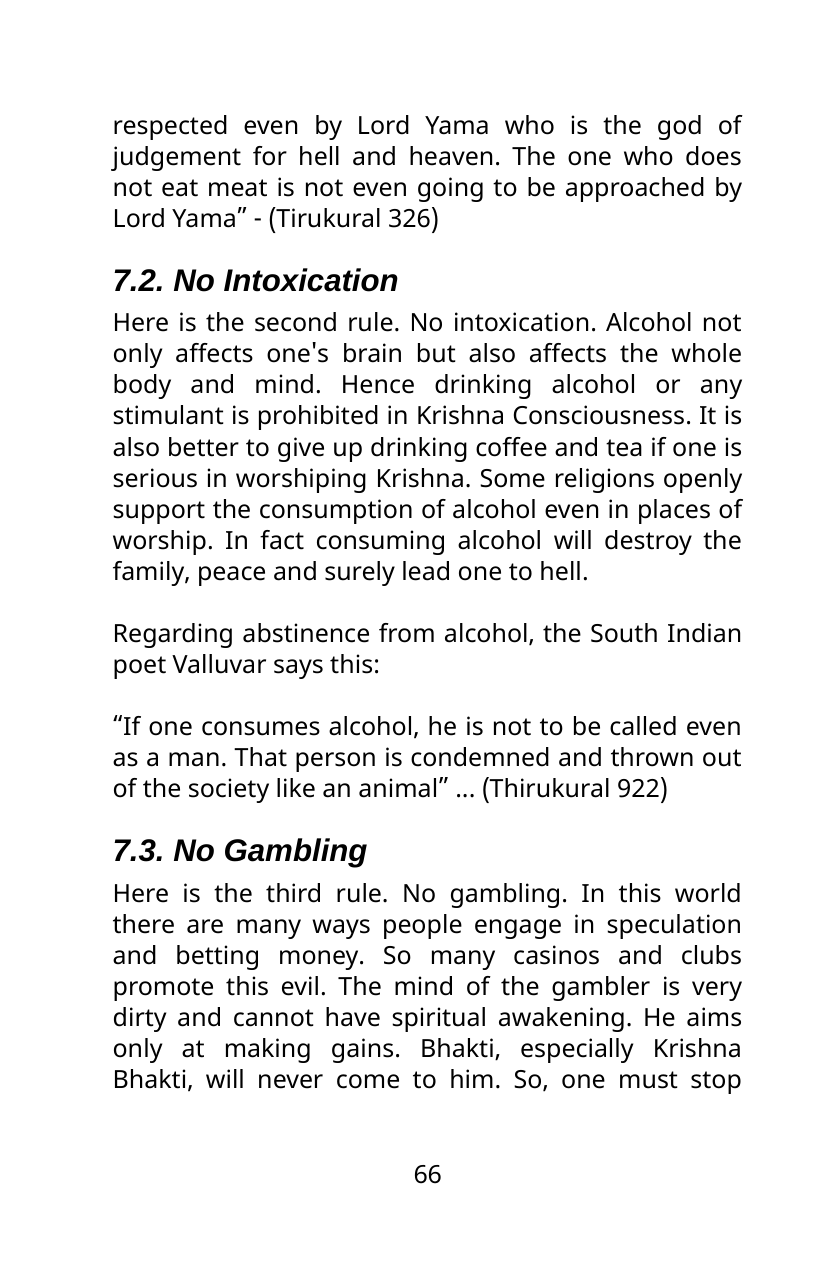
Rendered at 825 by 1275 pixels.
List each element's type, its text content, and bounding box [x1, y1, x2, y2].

text Regarding abstinence from alcohol, the South Indian poet Valluvar says this: [112, 621, 742, 683]
text Here is the second rule. No intoxication. Alcohol not only affects one's brain but also affects the whole body and mind. Hence drinking alcohol or any stimulant is prohibited in Krishna Consciousness. It is also better to give up drinking coffee and tea if one is serious in worshiping Krishna. Some religions openly support the consumption of alcohol even in places of worship. In fact consuming alcohol will destroy the family, peace and surely lead one to hell. [112, 310, 742, 589]
text Here is the third rule. No gambling. In this world there are many ways people engage in speculation and betting money. So many casinos and clubs promote this evil. The mind of the gambler is very dirty and cannot have spiritual awakening. He aims only at making gains. Bhakti, especially Krishna Bhakti, will never come to him. So, one must stop [112, 880, 742, 1097]
text “If one consumes alcohol, he is not to be called even as a man. That person is condemned and thrown out of the society like an animal” ... (Thirukural 922) [112, 714, 742, 807]
subtitle 7.3. No Gambling [67, 832, 742, 868]
subtitle 7.2. No Intoxication [67, 262, 742, 298]
text respected even by Lord Yama who is the god of judgement for hell and heaven. The one who does not eat meat is not even going to be approached by Lord Yama” - (Tirukural 326) [112, 112, 742, 237]
